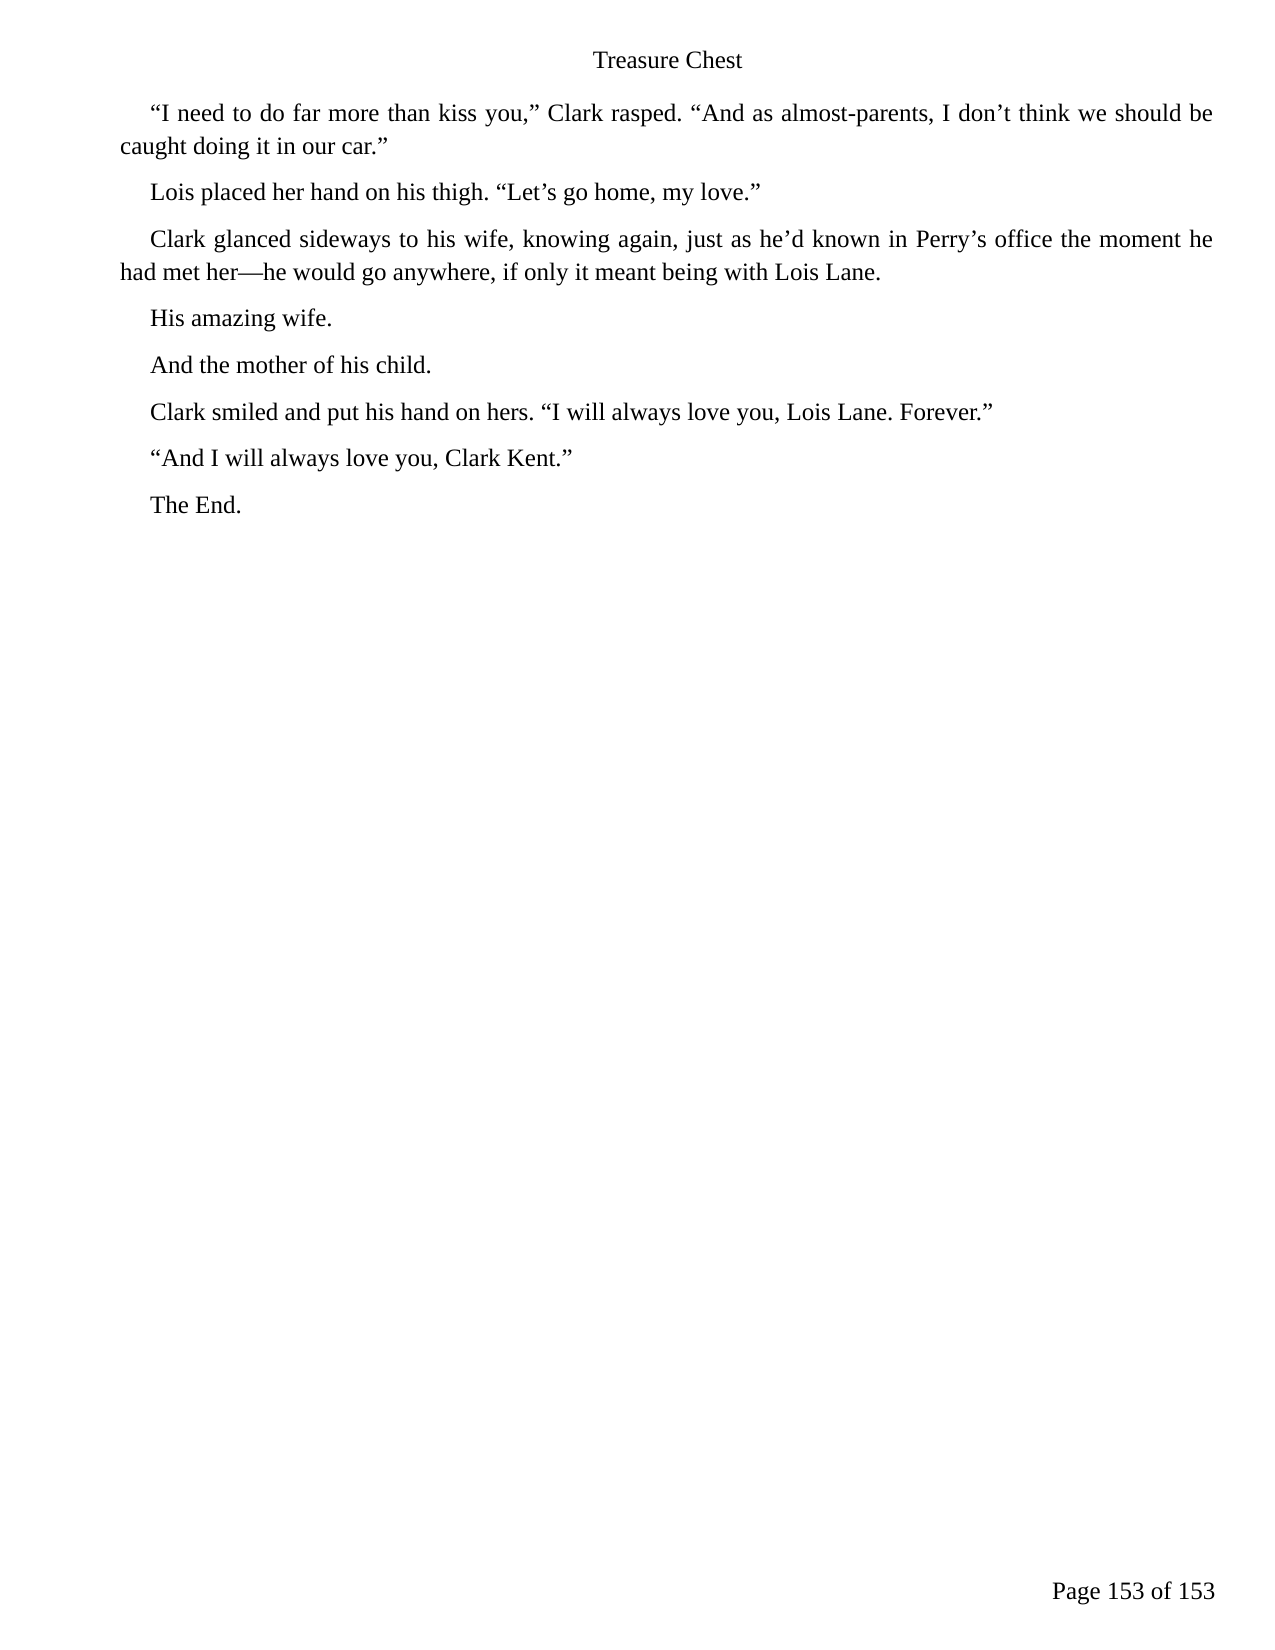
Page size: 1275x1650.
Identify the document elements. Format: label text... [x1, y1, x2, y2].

text The End. [120, 490, 1215, 518]
text Lois placed her hand on his thigh. “Let’s go home, my love.” [120, 177, 1215, 206]
text “And I will always love you, Clark Kent.” [120, 443, 1215, 472]
text Clark smiled and put his hand on hers. “I will always love you, Lois Lane. Forever.” [120, 397, 1215, 425]
text His amazing wife. [120, 303, 1215, 332]
text “I need to do far more than kiss you,” Clark rasped. “And as almost-parents, I don’t think we should be caught doing it in our car.” [120, 98, 1215, 159]
text And the mother of his child. [120, 350, 1215, 379]
text Clark glanced sideways to his wife, knowing again, just as he’d known in Perry’s office the moment he had met her—he would go anywhere, if only it meant being with Lois Lane. [120, 224, 1215, 286]
